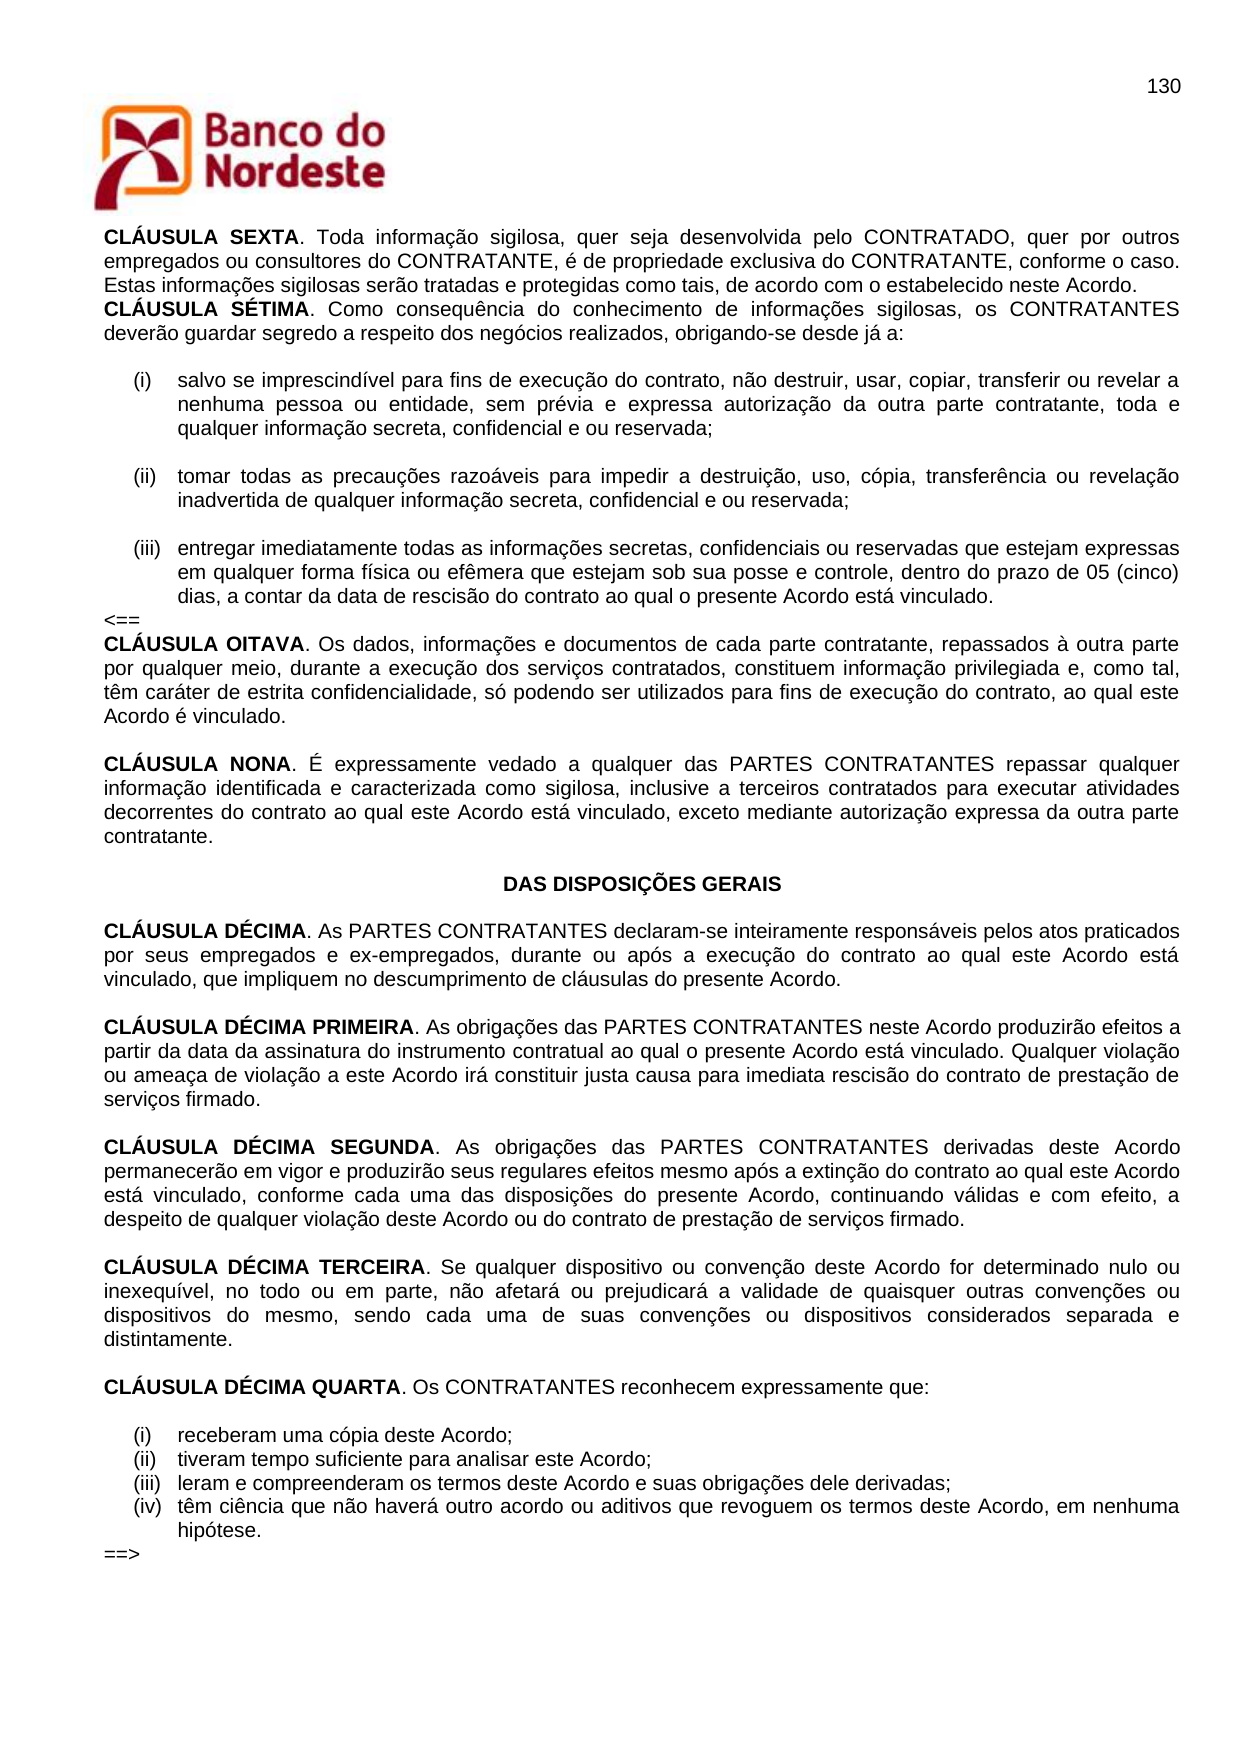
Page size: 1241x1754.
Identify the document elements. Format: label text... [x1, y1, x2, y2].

list tomar todas as precauções razoáveis para impedir a destruição, uso, cópia, transferência ou revelação inadvertida de qualquer informação secreta, confidencial e ou reservada; [133, 464, 1181, 512]
text CLÁUSULA SÉTIMA. Como consequência do conhecimento de informações sigilosas, os CONTRATANTES deverão guardar segredo a respeito dos negócios realizados, obrigando-se desde já a: [103, 296, 1181, 344]
list têm ciência que não haverá outro acordo ou aditivos que revoguem os termos deste Acordo, em nenhuma hipótese. [133, 1494, 1181, 1542]
list receberam uma cópia deste Acordo; [133, 1422, 1181, 1446]
text CLÁUSULA DÉCIMA TERCEIRA. Se qualquer dispositivo ou convenção deste Acordo for determinado nulo ou inexequível, no todo ou em parte, não afetará ou prejudicará a validade de quaisquer outras convenções ou dispositivos do mesmo, sendo cada uma de suas convenções ou dispositivos considerados separada e distintamente. [103, 1255, 1181, 1351]
text CLÁUSULA DÉCIMA PRIMEIRA. As obrigações das PARTES CONTRATANTES neste Acordo produzirão efeitos a partir da data da assinatura do instrumento contratual ao qual o presente Acordo está vinculado. Qualquer violação ou ameaça de violação a este Acordo irá constituir justa causa para imediata rescisão do contrato de prestação de serviços firmado. [103, 1015, 1181, 1111]
list salvo se imprescindível para fins de execução do contrato, não destruir, usar, copiar, transferir ou revelar a nenhuma pessoa ou entidade, sem prévia e expressa autorização da outra parte contratante, toda e qualquer informação secreta, confidencial e ou reservada; [133, 368, 1181, 440]
picture [82, 93, 393, 220]
text ==> [103, 1542, 1181, 1566]
text CLÁUSULA SEXTA. Toda informação sigilosa, quer seja desenvolvida pelo CONTRATADO, quer por outros empregados ou consultores do CONTRATANTE, é de propriedade exclusiva do CONTRATANTE, conforme o caso. Estas informações sigilosas serão tratadas e protegidas como tais, de acordo com o estabelecido neste Acordo. [103, 224, 1181, 296]
list tiveram tempo suficiente para analisar este Acordo; [133, 1446, 1181, 1470]
text CLÁUSULA NONA. É expressamente vedado a qualquer das PARTES CONTRATANTES repassar qualquer informação identificada e caracterizada como sigilosa, inclusive a terceiros contratados para executar atividades decorrentes do contrato ao qual este Acordo está vinculado, exceto mediante autorização expressa da outra parte contratante. [103, 752, 1181, 847]
list leram e compreenderam os termos deste Acordo e suas obrigações dele derivadas; [133, 1470, 1181, 1494]
text DAS DISPOSIÇÕES GERAIS [103, 871, 1181, 895]
text <== [103, 608, 1181, 632]
list entregar imediatamente todas as informações secretas, confidenciais ou reservadas que estejam expressas em qualquer forma física ou efêmera que estejam sob sua posse e controle, dentro do prazo de 05 (cinco) dias, a contar da data de rescisão do contrato ao qual o presente Acordo está vinculado. [133, 536, 1181, 608]
text CLÁUSULA DÉCIMA QUARTA. Os CONTRATANTES reconhecem expressamente que: [103, 1374, 1181, 1398]
text CLÁUSULA DÉCIMA. As PARTES CONTRATANTES declaram-se inteiramente responsáveis pelos atos praticados por seus empregados e ex-empregados, durante ou após a execução do contrato ao qual este Acordo está vinculado, que impliquem no descumprimento de cláusulas do presente Acordo. [103, 919, 1181, 991]
text CLÁUSULA DÉCIMA SEGUNDA. As obrigações das PARTES CONTRATANTES derivadas deste Acordo permanecerão em vigor e produzirão seus regulares efeitos mesmo após a extinção do contrato ao qual este Acordo está vinculado, conforme cada uma das disposições do presente Acordo, continuando válidas e com efeito, a despeito de qualquer violação deste Acordo ou do contrato de prestação de serviços firmado. [103, 1135, 1181, 1231]
text CLÁUSULA OITAVA. Os dados, informações e documentos de cada parte contratante, repassados à outra parte por qualquer meio, durante a execução dos serviços contratados, constituem informação privilegiada e, como tal, têm caráter de estrita confidencialidade, só podendo ser utilizados para fins de execução do contrato, ao qual este Acordo é vinculado. [103, 632, 1181, 728]
